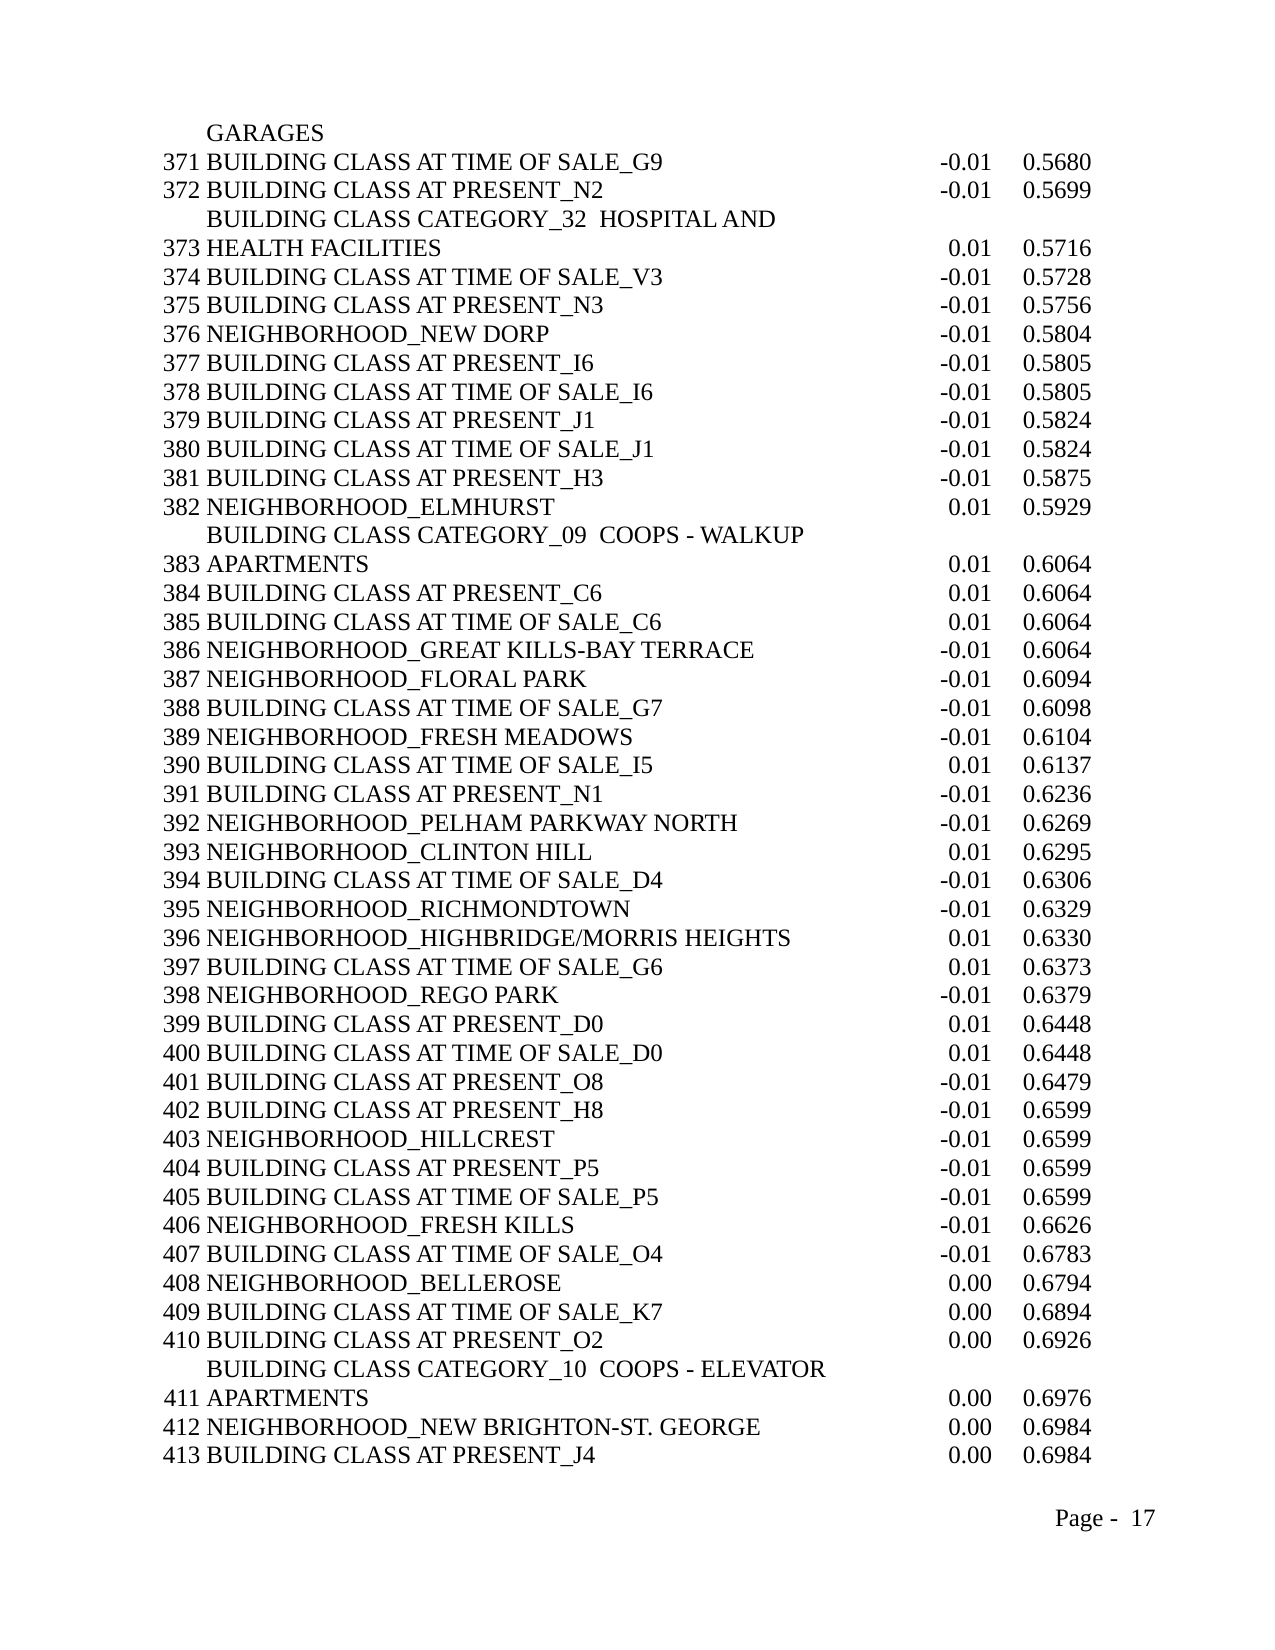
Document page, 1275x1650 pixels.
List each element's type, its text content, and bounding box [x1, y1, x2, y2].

table_cell 0.01 [879, 607, 995, 636]
table_cell -0.01 [879, 779, 995, 808]
table_cell 0.6926 [995, 1326, 1094, 1354]
table_cell 409 [149, 1297, 203, 1326]
table_cell 373 [149, 204, 203, 262]
table_cell BUILDING CLASS AT PRESENT_I6 [203, 348, 878, 377]
table_cell BUILDING CLASS AT TIME OF SALE_I6 [203, 377, 878, 406]
table_cell 0.6783 [995, 1239, 1094, 1268]
table_cell 0.6448 [995, 1038, 1094, 1067]
table_cell 405 [149, 1182, 203, 1211]
table_cell NEIGHBORHOOD_REGO PARK [203, 981, 878, 1009]
table_cell 371 [149, 147, 203, 176]
table_cell BUILDING CLASS CATEGORY_10 COOPS - ELEVATOR APARTMENTS [203, 1354, 878, 1412]
table_cell BUILDING CLASS AT TIME OF SALE_G7 [203, 693, 878, 722]
table_cell 0.6064 [995, 578, 1094, 607]
table_cell 387 [149, 664, 203, 693]
table_cell 390 [149, 751, 203, 779]
table_cell 0.6104 [995, 722, 1094, 751]
table_cell -0.01 [879, 1067, 995, 1096]
table_cell 0.01 [879, 578, 995, 607]
table_cell 0.00 [879, 1268, 995, 1297]
table_cell 0.5680 [995, 147, 1094, 176]
table_cell 0.6137 [995, 751, 1094, 779]
table_cell 0.6236 [995, 779, 1094, 808]
table_cell 411 [149, 1354, 203, 1412]
table_cell -0.01 [879, 866, 995, 894]
table_cell 0.00 [879, 1354, 995, 1412]
table_cell 0.01 [879, 751, 995, 779]
table_cell 0.5824 [995, 406, 1094, 434]
table_cell 0.00 [879, 1441, 995, 1469]
table_cell -0.01 [879, 636, 995, 664]
table_cell 0.00 [879, 1412, 995, 1441]
table_cell 0.6599 [995, 1096, 1094, 1124]
table_cell -0.01 [879, 406, 995, 434]
table_cell 0.6794 [995, 1268, 1094, 1297]
table_cell 0.6330 [995, 923, 1094, 952]
table_cell -0.01 [879, 894, 995, 923]
table_cell 398 [149, 981, 203, 1009]
table_cell BUILDING CLASS AT TIME OF SALE_J1 [203, 434, 878, 463]
table_cell 0.6329 [995, 894, 1094, 923]
table_cell BUILDING CLASS AT PRESENT_C6 [203, 578, 878, 607]
table_cell 0.01 [879, 204, 995, 262]
table_cell 0.6984 [995, 1441, 1094, 1469]
table_cell 0.6064 [995, 521, 1094, 578]
table_cell -0.01 [879, 291, 995, 319]
table_cell 372 [149, 176, 203, 204]
table_cell -0.01 [879, 1124, 995, 1153]
table_cell 0.01 [879, 1009, 995, 1038]
table_cell 0.01 [879, 923, 995, 952]
table_cell BUILDING CLASS AT TIME OF SALE_G9 [203, 147, 878, 176]
table_cell -0.01 [879, 262, 995, 291]
table_cell 0.6094 [995, 664, 1094, 693]
table_cell 394 [149, 866, 203, 894]
table_cell -0.01 [879, 981, 995, 1009]
table_cell 0.6064 [995, 636, 1094, 664]
table_cell 0.01 [879, 492, 995, 521]
table_cell 385 [149, 607, 203, 636]
table_cell -0.01 [879, 1096, 995, 1124]
table_cell 377 [149, 348, 203, 377]
table_cell [879, 118, 995, 147]
table_cell 0.6269 [995, 808, 1094, 837]
table_cell BUILDING CLASS CATEGORY_32 HOSPITAL AND HEALTH FACILITIES [203, 204, 878, 262]
table_cell 0.5756 [995, 291, 1094, 319]
table_cell -0.01 [879, 1182, 995, 1211]
table_cell BUILDING CLASS CATEGORY_09 COOPS - WALKUP APARTMENTS [203, 521, 878, 578]
table_cell 0.5805 [995, 377, 1094, 406]
table_cell 383 [149, 521, 203, 578]
table_cell BUILDING CLASS AT TIME OF SALE_I5 [203, 751, 878, 779]
table_cell 374 [149, 262, 203, 291]
table_cell -0.01 [879, 463, 995, 492]
table_cell 400 [149, 1038, 203, 1067]
table_cell -0.01 [879, 1239, 995, 1268]
table_cell -0.01 [879, 664, 995, 693]
table_cell [149, 118, 203, 147]
table_cell 0.6306 [995, 866, 1094, 894]
table_cell 0.5804 [995, 319, 1094, 348]
table_cell -0.01 [879, 1211, 995, 1239]
table_cell NEIGHBORHOOD_FRESH KILLS [203, 1211, 878, 1239]
table_cell NEIGHBORHOOD_CLINTON HILL [203, 837, 878, 866]
table_cell -0.01 [879, 808, 995, 837]
table_cell 396 [149, 923, 203, 952]
table_cell 386 [149, 636, 203, 664]
table_cell NEIGHBORHOOD_FLORAL PARK [203, 664, 878, 693]
table_cell BUILDING CLASS AT PRESENT_J4 [203, 1441, 878, 1469]
table_cell 0.00 [879, 1297, 995, 1326]
table_cell 0.5875 [995, 463, 1094, 492]
table_cell NEIGHBORHOOD_HIGHBRIDGE/MORRIS HEIGHTS [203, 923, 878, 952]
table_cell 0.6599 [995, 1124, 1094, 1153]
table_cell 0.01 [879, 952, 995, 981]
table_cell GARAGES [203, 118, 878, 147]
table_cell 0.6295 [995, 837, 1094, 866]
table_cell 375 [149, 291, 203, 319]
table_cell BUILDING CLASS AT TIME OF SALE_K7 [203, 1297, 878, 1326]
table_cell 391 [149, 779, 203, 808]
table_cell -0.01 [879, 147, 995, 176]
table_cell BUILDING CLASS AT PRESENT_J1 [203, 406, 878, 434]
table_cell NEIGHBORHOOD_HILLCREST [203, 1124, 878, 1153]
table_cell 0.5716 [995, 204, 1094, 262]
table_cell 0.6379 [995, 981, 1094, 1009]
table_cell BUILDING CLASS AT TIME OF SALE_C6 [203, 607, 878, 636]
table_cell BUILDING CLASS AT PRESENT_H3 [203, 463, 878, 492]
table_cell -0.01 [879, 722, 995, 751]
table_cell -0.01 [879, 319, 995, 348]
table_cell 408 [149, 1268, 203, 1297]
table_cell BUILDING CLASS AT TIME OF SALE_O4 [203, 1239, 878, 1268]
table_cell 0.01 [879, 837, 995, 866]
table_cell -0.01 [879, 693, 995, 722]
table_cell 0.6373 [995, 952, 1094, 981]
table_cell 403 [149, 1124, 203, 1153]
table_cell BUILDING CLASS AT TIME OF SALE_V3 [203, 262, 878, 291]
table_cell 407 [149, 1239, 203, 1268]
table_cell 0.01 [879, 1038, 995, 1067]
table_cell NEIGHBORHOOD_PELHAM PARKWAY NORTH [203, 808, 878, 837]
table_cell [995, 118, 1094, 147]
table_cell BUILDING CLASS AT TIME OF SALE_D0 [203, 1038, 878, 1067]
table_cell 399 [149, 1009, 203, 1038]
table_cell 0.6479 [995, 1067, 1094, 1096]
table_cell 395 [149, 894, 203, 923]
table_cell 410 [149, 1326, 203, 1354]
table_cell 0.00 [879, 1326, 995, 1354]
table_cell 0.6984 [995, 1412, 1094, 1441]
table_cell NEIGHBORHOOD_GREAT KILLS-BAY TERRACE [203, 636, 878, 664]
table_cell NEIGHBORHOOD_BELLEROSE [203, 1268, 878, 1297]
table_cell -0.01 [879, 377, 995, 406]
table_cell 0.5699 [995, 176, 1094, 204]
table_cell -0.01 [879, 434, 995, 463]
table_cell 0.5929 [995, 492, 1094, 521]
table_cell 0.6448 [995, 1009, 1094, 1038]
table_cell 0.6894 [995, 1297, 1094, 1326]
table_cell BUILDING CLASS AT PRESENT_N2 [203, 176, 878, 204]
table_cell 0.6976 [995, 1354, 1094, 1412]
table_cell BUILDING CLASS AT TIME OF SALE_P5 [203, 1182, 878, 1211]
table_cell 0.6626 [995, 1211, 1094, 1239]
table_cell NEIGHBORHOOD_ELMHURST [203, 492, 878, 521]
table_cell 0.6599 [995, 1182, 1094, 1211]
table_cell BUILDING CLASS AT PRESENT_P5 [203, 1153, 878, 1182]
table_cell 404 [149, 1153, 203, 1182]
table_cell 381 [149, 463, 203, 492]
table_cell NEIGHBORHOOD_NEW DORP [203, 319, 878, 348]
table_cell 384 [149, 578, 203, 607]
table_cell 401 [149, 1067, 203, 1096]
table_cell BUILDING CLASS AT PRESENT_O8 [203, 1067, 878, 1096]
table_cell BUILDING CLASS AT PRESENT_H8 [203, 1096, 878, 1124]
table_cell 379 [149, 406, 203, 434]
table_cell BUILDING CLASS AT TIME OF SALE_D4 [203, 866, 878, 894]
table_cell 397 [149, 952, 203, 981]
table_cell 393 [149, 837, 203, 866]
table_cell NEIGHBORHOOD_NEW BRIGHTON-ST. GEORGE [203, 1412, 878, 1441]
table_cell -0.01 [879, 1153, 995, 1182]
table_cell 412 [149, 1412, 203, 1441]
table_cell 380 [149, 434, 203, 463]
table_cell 406 [149, 1211, 203, 1239]
table_cell BUILDING CLASS AT PRESENT_O2 [203, 1326, 878, 1354]
table_cell 388 [149, 693, 203, 722]
table_cell 0.5805 [995, 348, 1094, 377]
table_cell 413 [149, 1441, 203, 1469]
table_cell 382 [149, 492, 203, 521]
table_cell 389 [149, 722, 203, 751]
table_cell 376 [149, 319, 203, 348]
table_cell NEIGHBORHOOD_RICHMONDTOWN [203, 894, 878, 923]
table_cell 0.6098 [995, 693, 1094, 722]
table_cell 0.5728 [995, 262, 1094, 291]
table_cell BUILDING CLASS AT PRESENT_N1 [203, 779, 878, 808]
table_cell 0.01 [879, 521, 995, 578]
table_cell BUILDING CLASS AT PRESENT_N3 [203, 291, 878, 319]
table_cell BUILDING CLASS AT PRESENT_D0 [203, 1009, 878, 1038]
table_cell 0.6064 [995, 607, 1094, 636]
table_cell 0.6599 [995, 1153, 1094, 1182]
table_cell 0.5824 [995, 434, 1094, 463]
table_cell 392 [149, 808, 203, 837]
table_cell -0.01 [879, 348, 995, 377]
table_cell 402 [149, 1096, 203, 1124]
table_cell 378 [149, 377, 203, 406]
table_cell BUILDING CLASS AT TIME OF SALE_G6 [203, 952, 878, 981]
table_cell NEIGHBORHOOD_FRESH MEADOWS [203, 722, 878, 751]
table_cell -0.01 [879, 176, 995, 204]
